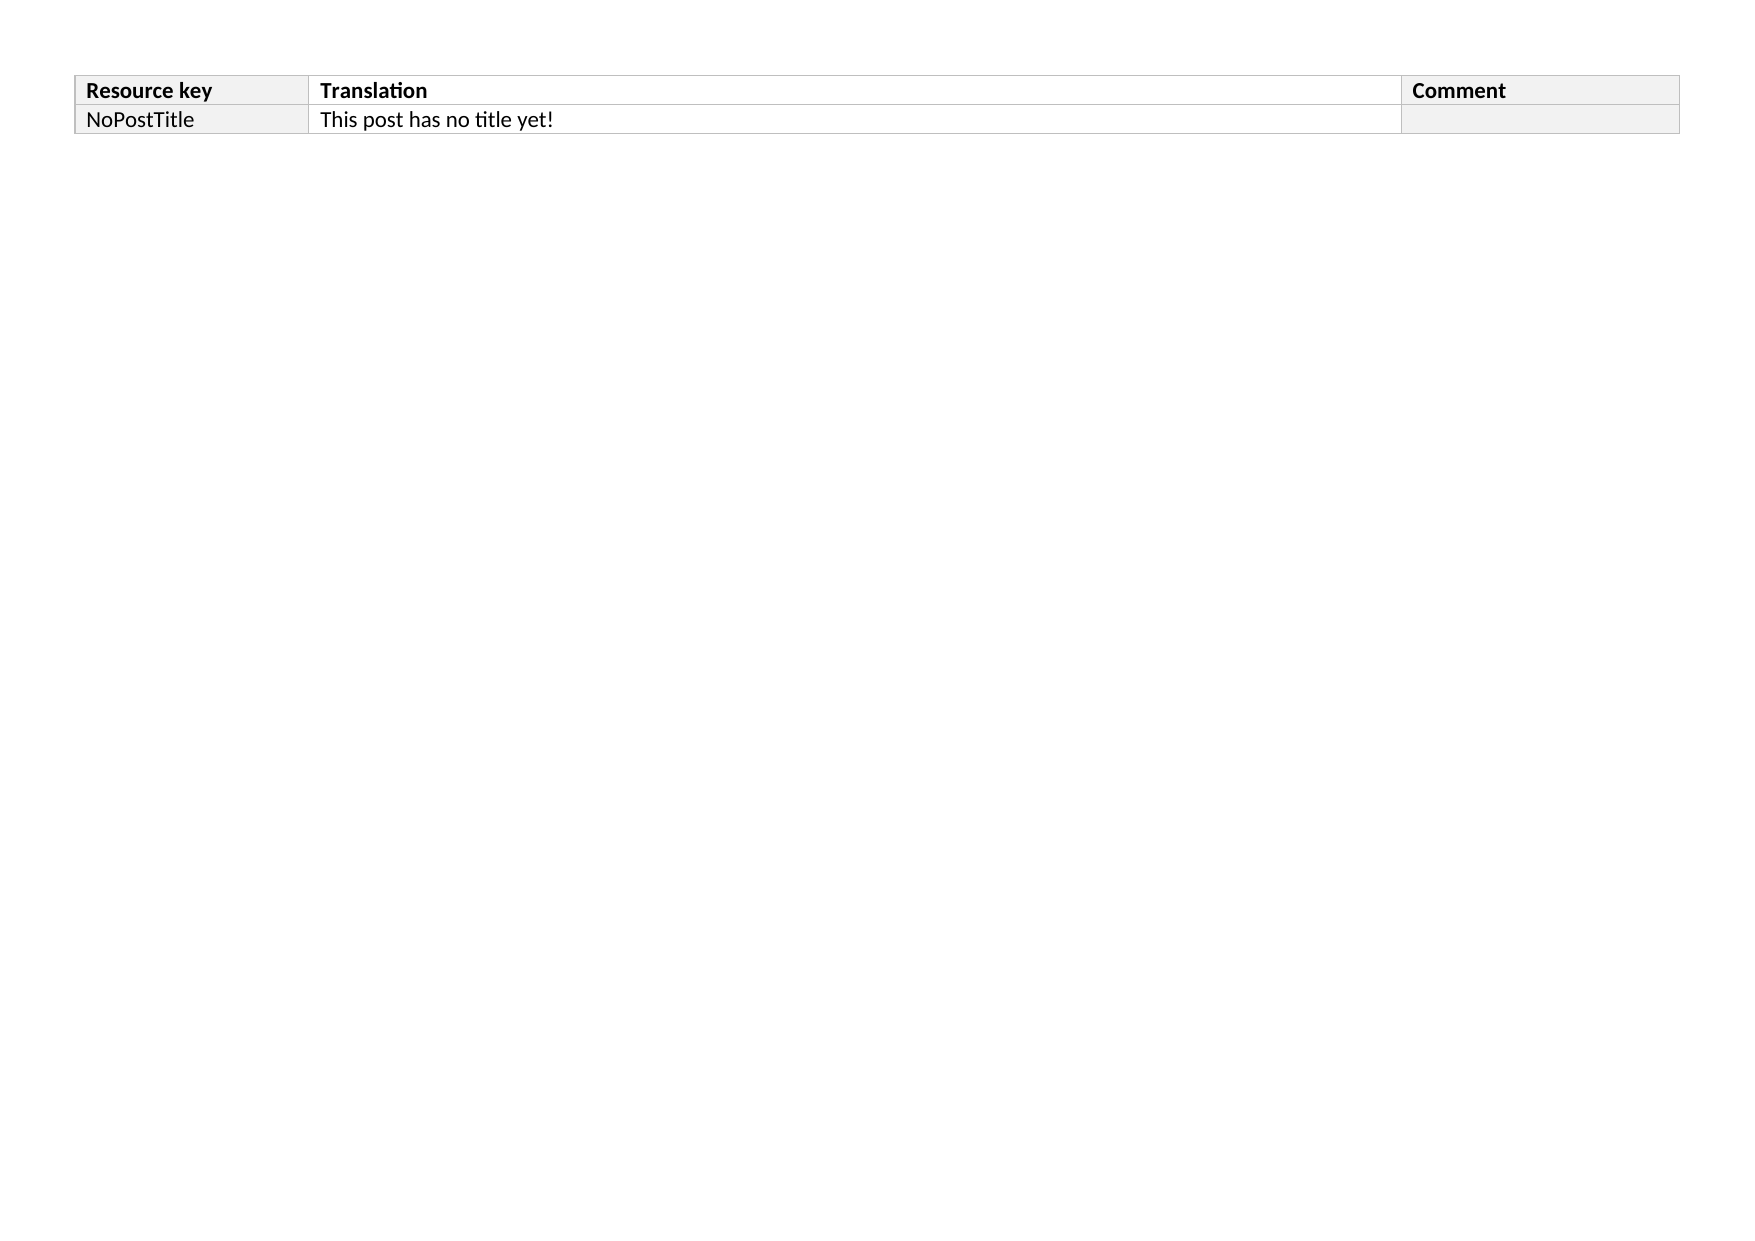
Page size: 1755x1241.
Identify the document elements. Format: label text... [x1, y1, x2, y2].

table_cell [1402, 105, 1679, 133]
table_cell This post has no title yet! [309, 105, 1401, 133]
table_header Resource key [76, 76, 308, 104]
table_cell NoPostTitle [76, 105, 308, 133]
table_header Translation [309, 76, 1401, 104]
table_header Comment [1402, 76, 1679, 104]
